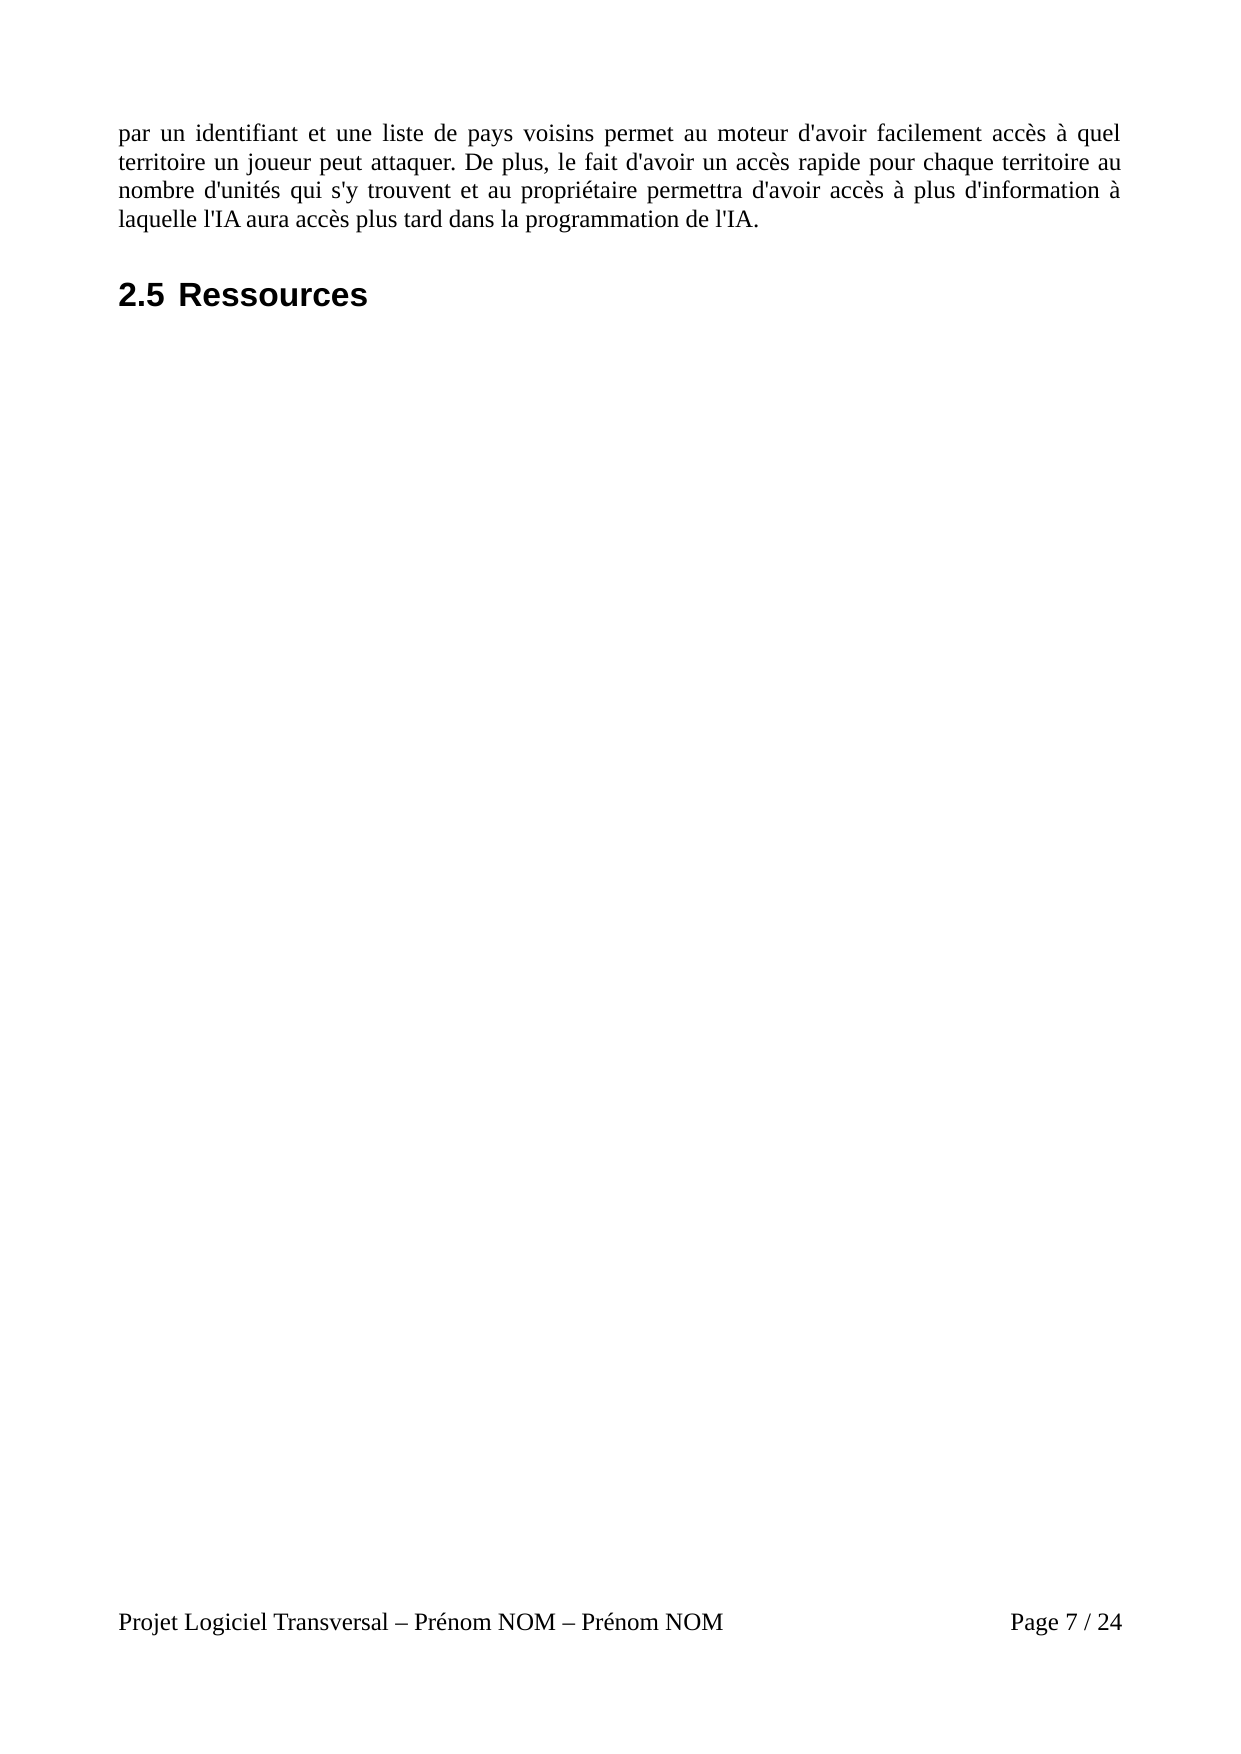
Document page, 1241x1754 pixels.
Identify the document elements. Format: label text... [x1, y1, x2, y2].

text par un identifiant et une liste de pays voisins permet au moteur d'avoir facilement accès à quel territoire un joueur peut attaquer. De plus, le fait d'avoir un accès rapide pour chaque territoire au nombre d'unités qui s'y trouvent et au propriétaire permettra d'avoir accès à plus d'information à laquelle l'IA aura accès plus tard dans la programmation de l'IA. [118, 118, 1122, 233]
subtitle Ressources [118, 274, 1122, 313]
